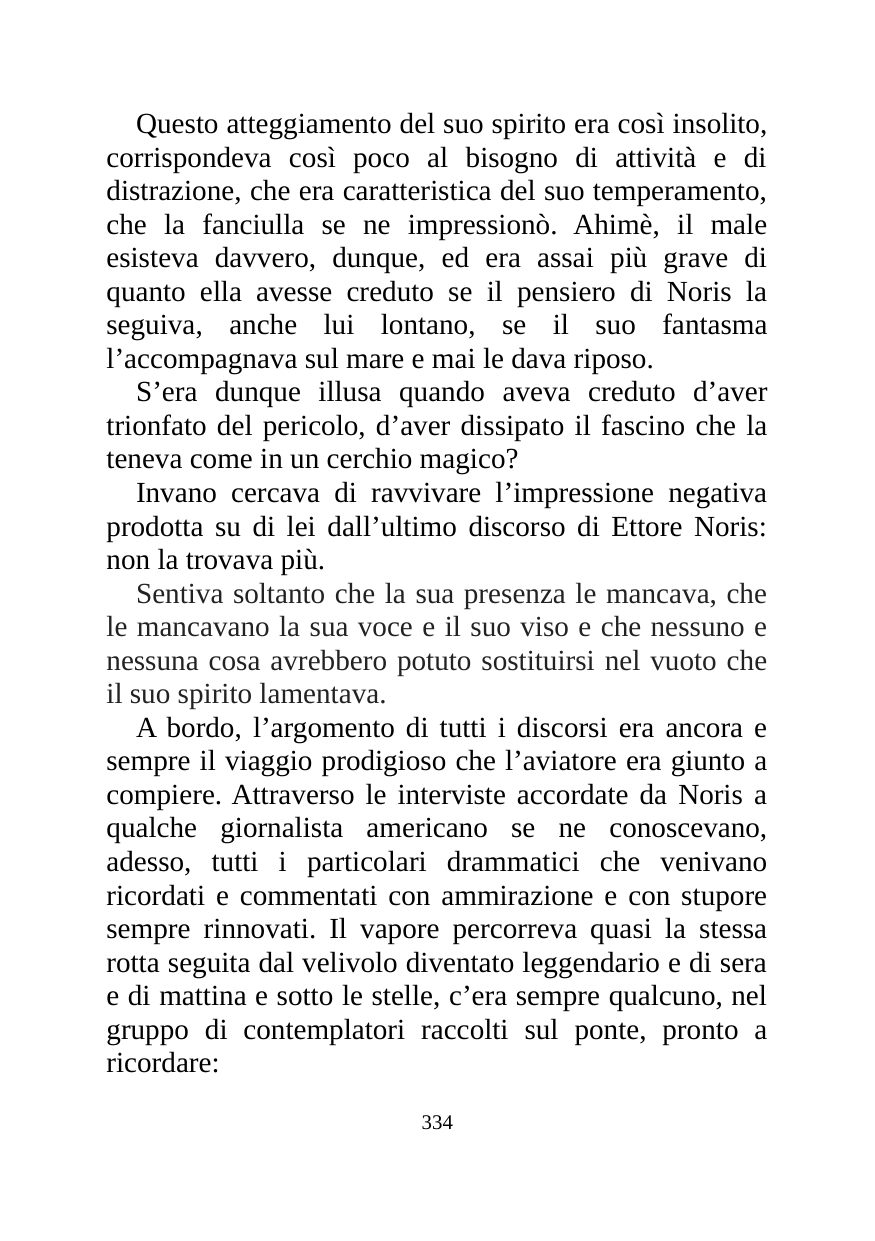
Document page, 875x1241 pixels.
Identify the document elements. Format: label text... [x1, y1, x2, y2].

text Sentiva soltanto che la sua presenza le mancava, che le mancavano la sua voce e il suo viso e che nessuno e nessuna cosa avrebbero potuto sostituirsi nel vuoto che il suo spirito lamentava. [106, 576, 768, 710]
text A bordo, l’argomento di tutti i discorsi era ancora e sempre il viaggio prodigioso che l’aviatore era giunto a compiere. Attraverso le interviste accordate da Noris a qualche giornalista americano se ne conoscevano, adesso, tutti i particolari drammatici che venivano ricordati e commentati con ammirazione e con stupore sempre rinnovati. Il vapore percorreva quasi la stessa rotta seguita dal velivolo diventato leggendario e di sera e di mattina e sotto le stelle, c’era sempre qualcuno, nel gruppo di contemplatori raccolti sul ponte, pronto a ricordare: [106, 710, 768, 1079]
text Questo atteggiamento del suo spirito era così insolito, corrispondeva così poco al bisogno di attività e di distrazione, che era caratteristica del suo temperamento, che la fanciulla se ne impressionò. Ahimè, il male esisteva davvero, dunque, ed era assai più grave di quanto ella avesse creduto se il pensiero di Noris la seguiva, anche lui lontano, se il suo fantasma l’accompagnava sul mare e mai le dava riposo. [106, 106, 768, 374]
text S’era dunque illusa quando aveva creduto d’aver trionfato del pericolo, d’aver dissipato il fascino che la teneva come in un cerchio magico? [106, 374, 768, 475]
text Invano cercava di ravvivare l’impressione negativa prodotta su di lei dall’ultimo discorso di Ettore Noris: non la trovava più. [106, 475, 768, 576]
